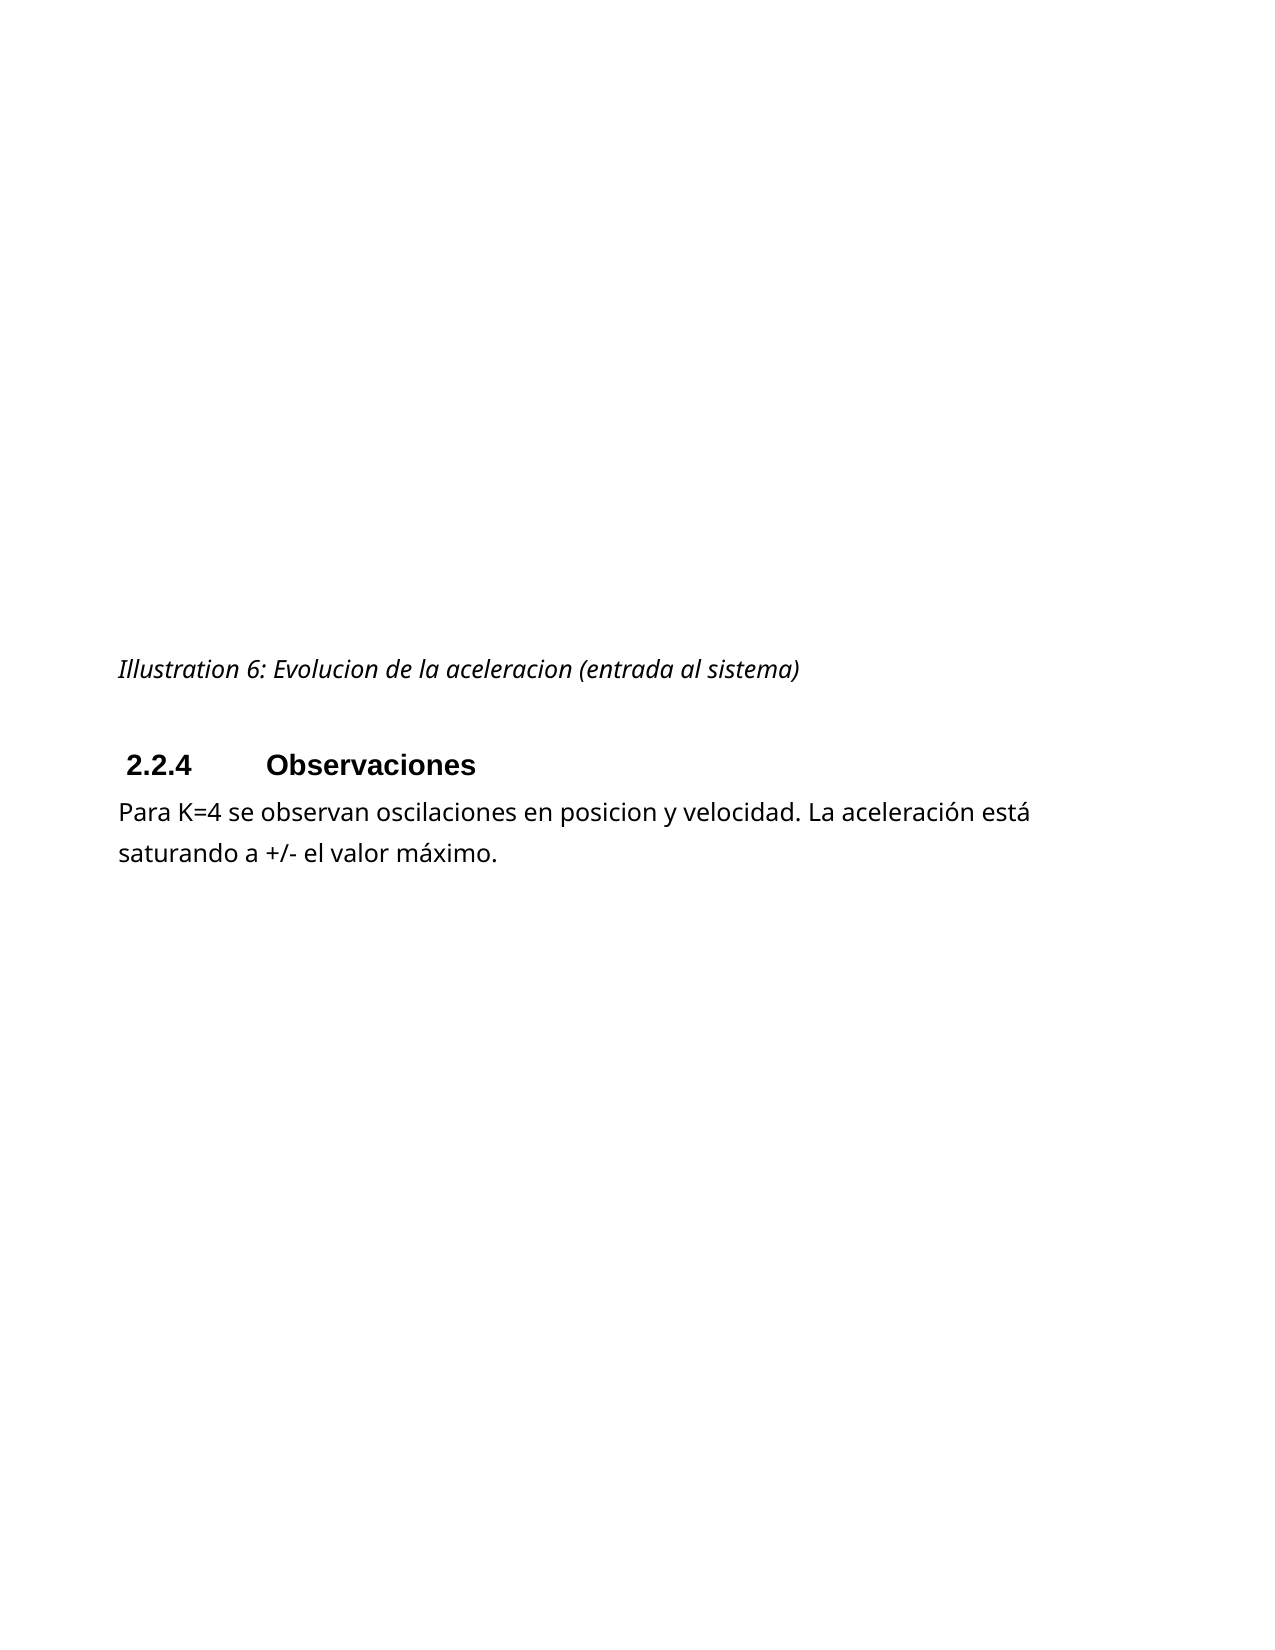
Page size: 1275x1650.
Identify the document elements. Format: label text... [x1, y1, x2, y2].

subtitle Observaciones [118, 748, 1157, 782]
text Para K=4 se observan oscilaciones en posicion y velocidad. La aceleración está saturando a +/- el valor máximo. [118, 794, 1157, 869]
text Illustration 6: Evolucion de la aceleracion (entrada al sistema) [118, 131, 804, 686]
